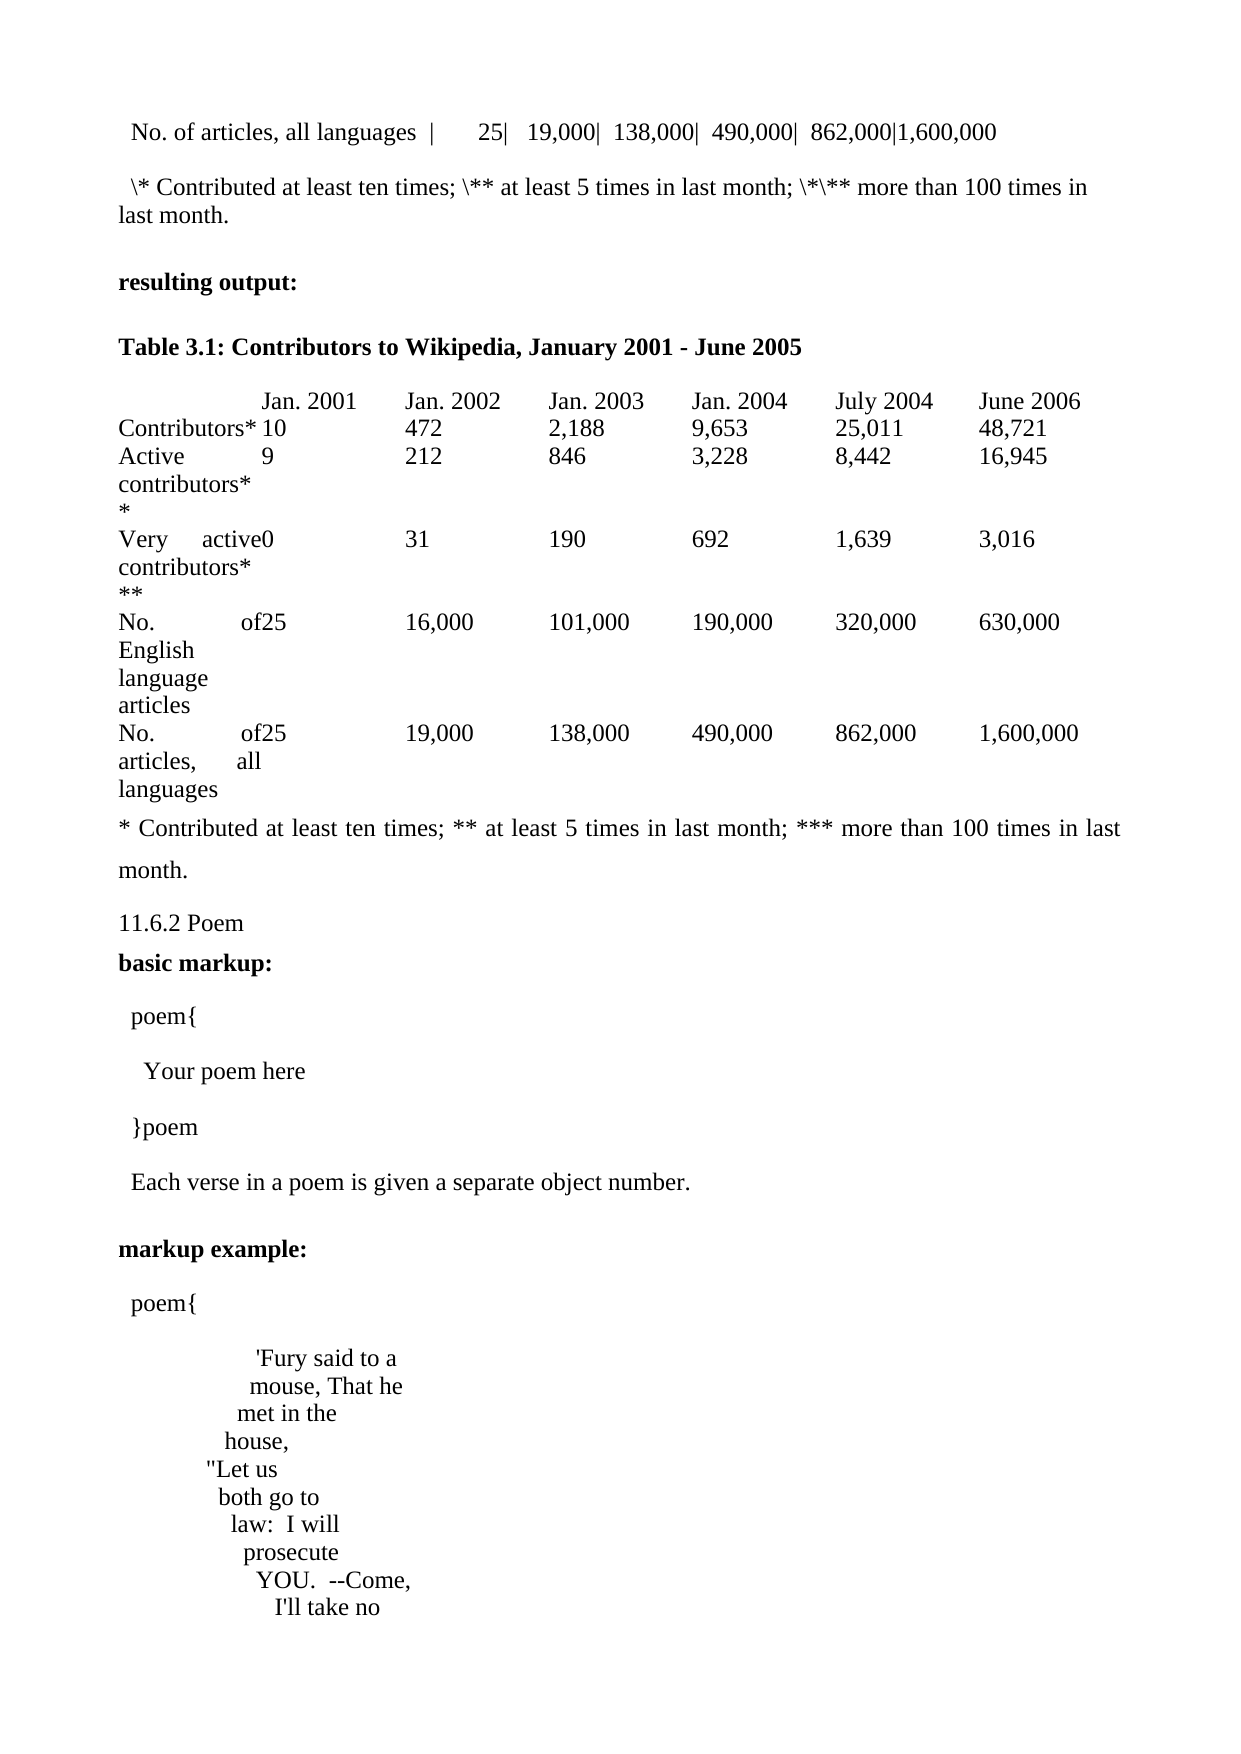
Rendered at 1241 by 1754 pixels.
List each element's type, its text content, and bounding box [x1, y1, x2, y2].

text * Contributed at least ten times; ** at least 5 times in last month; *** more than 100 times in last month. [118, 814, 1122, 883]
text YOU. --Come, [118, 1566, 1122, 1593]
table_header Jan. 2004 [692, 387, 835, 414]
table_cell Active contributors** [118, 442, 261, 525]
table_cell 2,188 [548, 415, 692, 442]
table_cell 8,442 [835, 442, 978, 525]
table_cell 16,000 [405, 609, 548, 719]
text 'Fury said to a [118, 1344, 1122, 1372]
text No. of articles, all languages | 25| 19,000| 138,000| 490,000| 862,000|1,600,000 [118, 118, 1122, 146]
table_cell 25 [261, 719, 405, 802]
table_cell 1,600,000 [979, 719, 1122, 802]
text Your poem here [118, 1057, 1122, 1085]
table_header Jan. 2003 [548, 387, 692, 414]
table_cell 138,000 [548, 719, 692, 802]
text law: I will [118, 1510, 1122, 1538]
table_cell Very active contributors*** [118, 525, 261, 608]
text house, [118, 1427, 1122, 1455]
text prosecute [118, 1538, 1122, 1566]
table_cell 9 [261, 442, 405, 525]
subtitle 11.6.2 Poem [118, 909, 1122, 937]
table_cell 490,000 [692, 719, 835, 802]
text resulting output: [118, 268, 1122, 296]
table_cell 0 [261, 525, 405, 608]
table_cell 320,000 [835, 609, 978, 719]
table_header Jan. 2002 [405, 387, 548, 414]
table_cell 3,228 [692, 442, 835, 525]
table_cell Contributors* [118, 415, 261, 442]
table_header [118, 387, 261, 414]
table_cell 16,945 [979, 442, 1122, 525]
table_cell 3,016 [979, 525, 1122, 608]
table_cell No. of English language articles [118, 609, 261, 719]
table_cell 9,653 [692, 415, 835, 442]
table_cell 10 [261, 415, 405, 442]
text markup example: [118, 1235, 1122, 1263]
table_cell 190 [548, 525, 692, 608]
text met in the [118, 1399, 1122, 1427]
text poem{ [118, 1289, 1122, 1316]
table_cell 630,000 [979, 609, 1122, 719]
table_cell 48,721 [979, 415, 1122, 442]
table_cell 31 [405, 525, 548, 608]
table_cell 101,000 [548, 609, 692, 719]
table_cell 190,000 [692, 609, 835, 719]
table_cell 692 [692, 525, 835, 608]
text }poem [118, 1113, 1122, 1141]
table_cell 25 [261, 609, 405, 719]
text poem{ [118, 1002, 1122, 1030]
text Table 3.1: Contributors to Wikipedia, January 2001 - June 2005 [118, 333, 1122, 361]
table_cell 862,000 [835, 719, 978, 802]
text I'll take no [118, 1593, 1122, 1621]
table_header July 2004 [835, 387, 978, 414]
table_cell 19,000 [405, 719, 548, 802]
table_header Jan. 2001 [261, 387, 405, 414]
table_header June 2006 [979, 387, 1122, 414]
table_cell 846 [548, 442, 692, 525]
table_cell 212 [405, 442, 548, 525]
text \* Contributed at least ten times; \** at least 5 times in last month; \*\** more than 100 times in last month. [118, 173, 1122, 229]
table_cell 25,011 [835, 415, 978, 442]
text "Let us [118, 1455, 1122, 1483]
text basic markup: [118, 949, 1122, 976]
table_cell 1,639 [835, 525, 978, 608]
text both go to [118, 1483, 1122, 1510]
text Each verse in a poem is given a separate object number. [118, 1168, 1122, 1196]
text mouse, That he [118, 1372, 1122, 1399]
table_cell 472 [405, 415, 548, 442]
table_cell No. of articles, all languages [118, 719, 261, 802]
